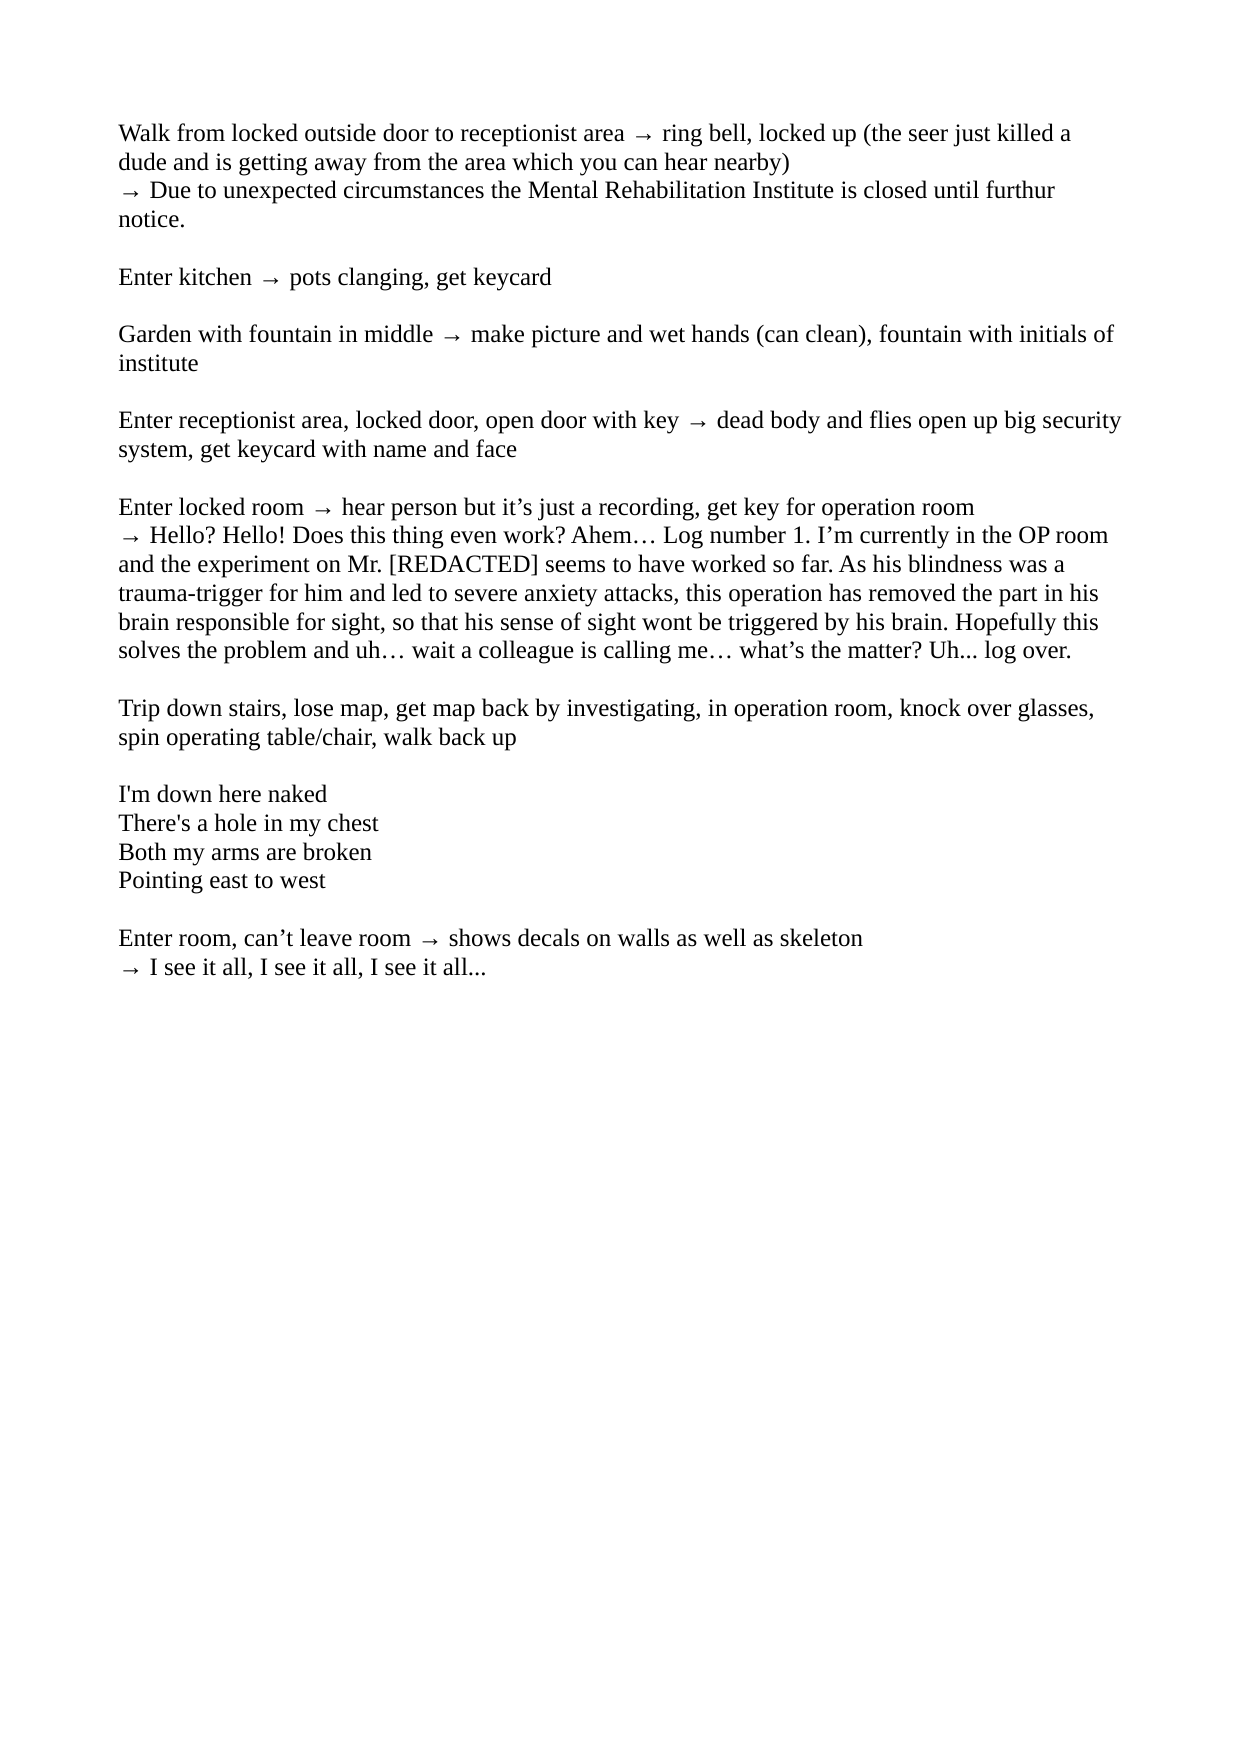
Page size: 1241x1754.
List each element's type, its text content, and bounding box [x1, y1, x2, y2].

text Enter room, can’t leave room → shows decals on walls as well as skeleton [118, 923, 1122, 952]
text → Hello? Hello! Does this thing even work? Ahem… Log number 1. I’m currently in the OP room and the experiment on Mr. [REDACTED] seems to have worked so far. As his blindness was a trauma-trigger for him and led to severe anxiety attacks, this operation has removed the part in his brain responsible for sight, so that his sense of sight wont be triggered by his brain. Hopefully this solves the problem and uh… wait a colleague is calling me… what’s the matter? Uh... log over. [118, 521, 1122, 664]
text Enter kitchen → pots clanging, get keycard [118, 262, 1122, 291]
text Enter receptionist area, locked door, open door with key → dead body and flies open up big security system, get keycard with name and face [118, 406, 1122, 463]
text Walk from locked outside door to receptionist area → ring bell, locked up (the seer just killed a dude and is getting away from the area which you can hear nearby) [118, 118, 1122, 176]
text Garden with fountain in middle → make picture and wet hands (can clean), fountain with initials of institute [118, 319, 1122, 377]
text Enter locked room → hear person but it’s just a recording, get key for operation room [118, 492, 1122, 521]
text → I see it all, I see it all, I see it all... [118, 952, 1122, 981]
text Trip down stairs, lose map, get map back by investigating, in operation room, knock over glasses, spin operating table/chair, walk back up [118, 693, 1122, 751]
text I'm down here naked There's a hole in my chest Both my arms are broken Pointing east to west [118, 779, 1122, 894]
text → Due to unexpected circumstances the Mental Rehabilitation Institute is closed until furthur notice. [118, 176, 1122, 233]
